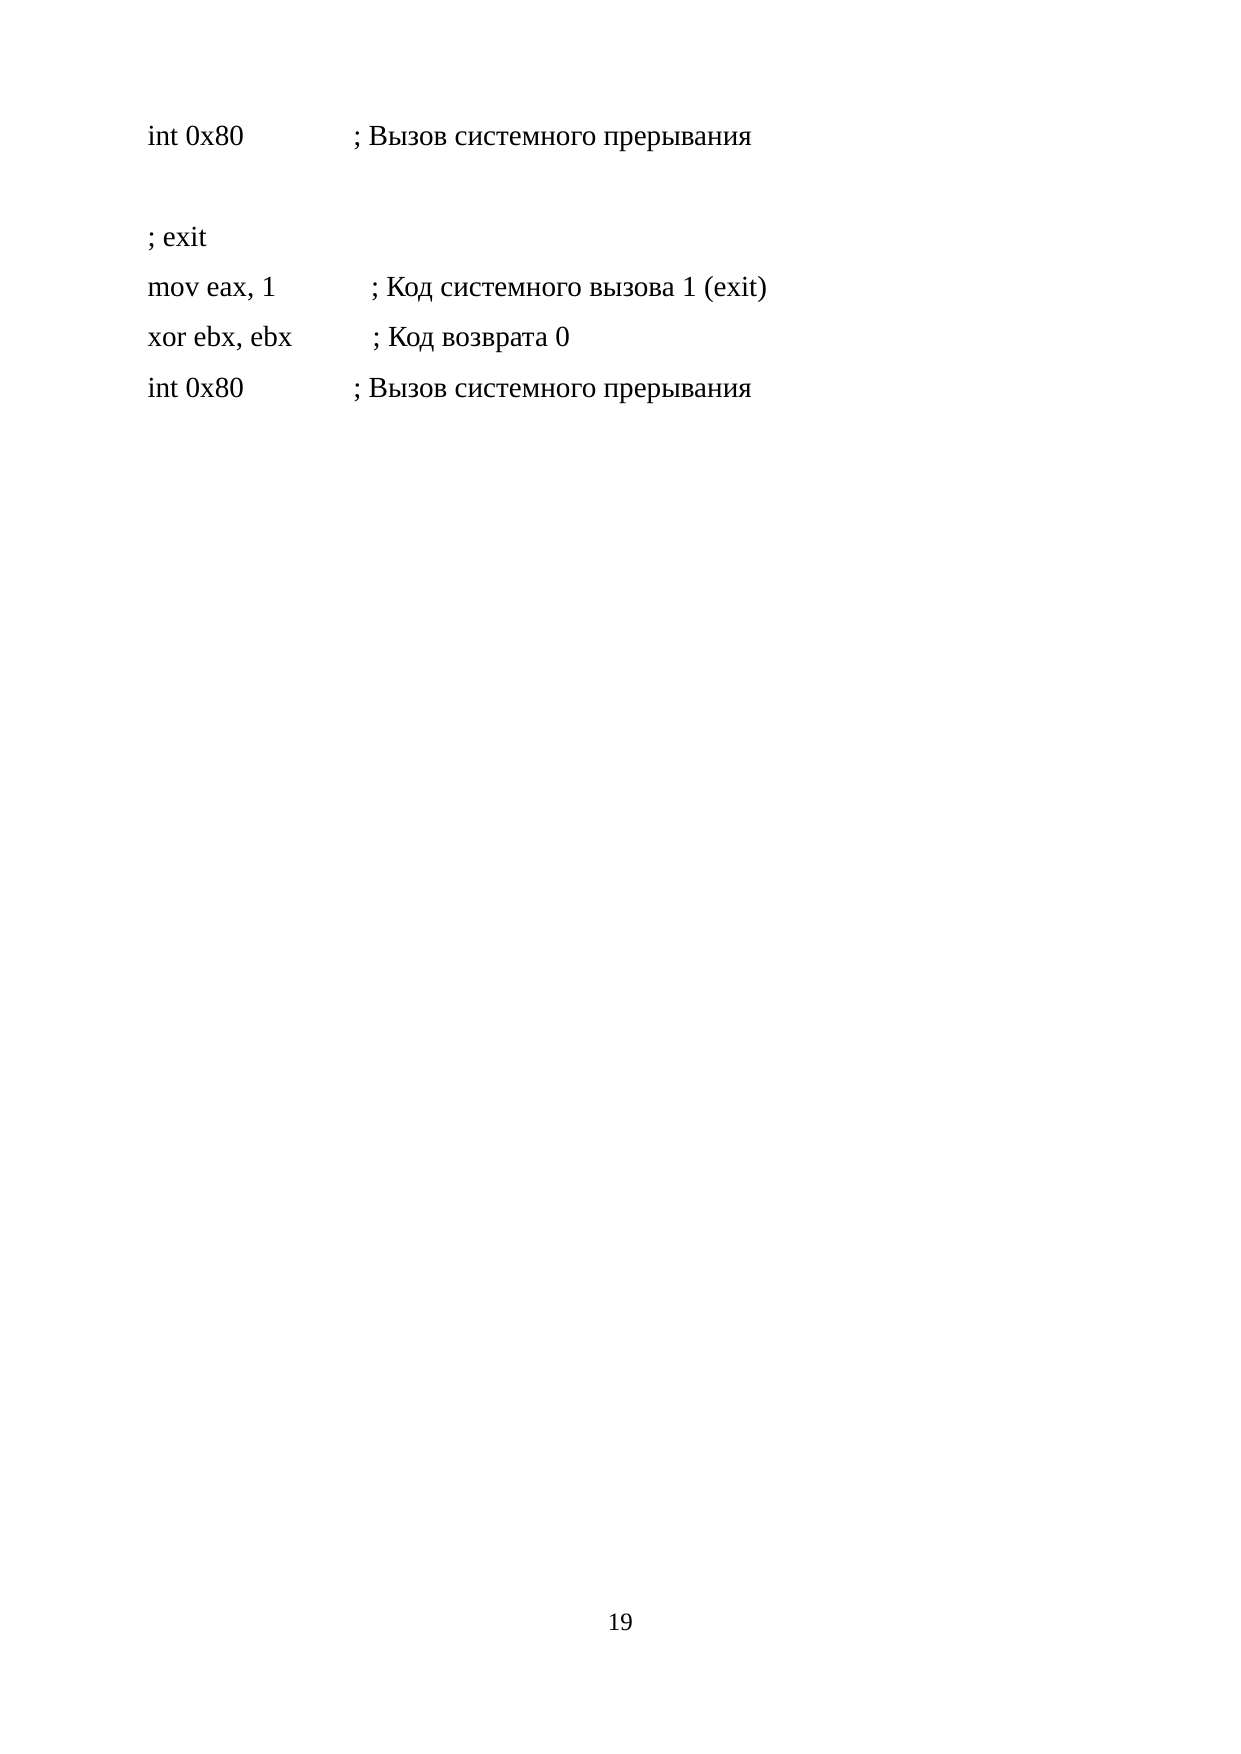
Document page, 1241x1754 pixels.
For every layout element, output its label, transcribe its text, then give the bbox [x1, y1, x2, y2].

text xor ebx, ebx ; Код возврата 0 [118, 319, 1122, 353]
text int 0x80 ; Вызов системного прерывания [118, 370, 1122, 403]
text ; exit [118, 219, 1122, 252]
text int 0x80 ; Вызов системного прерывания [118, 118, 1122, 152]
text mov eax, 1 ; Код системного вызова 1 (exit) [118, 269, 1122, 303]
